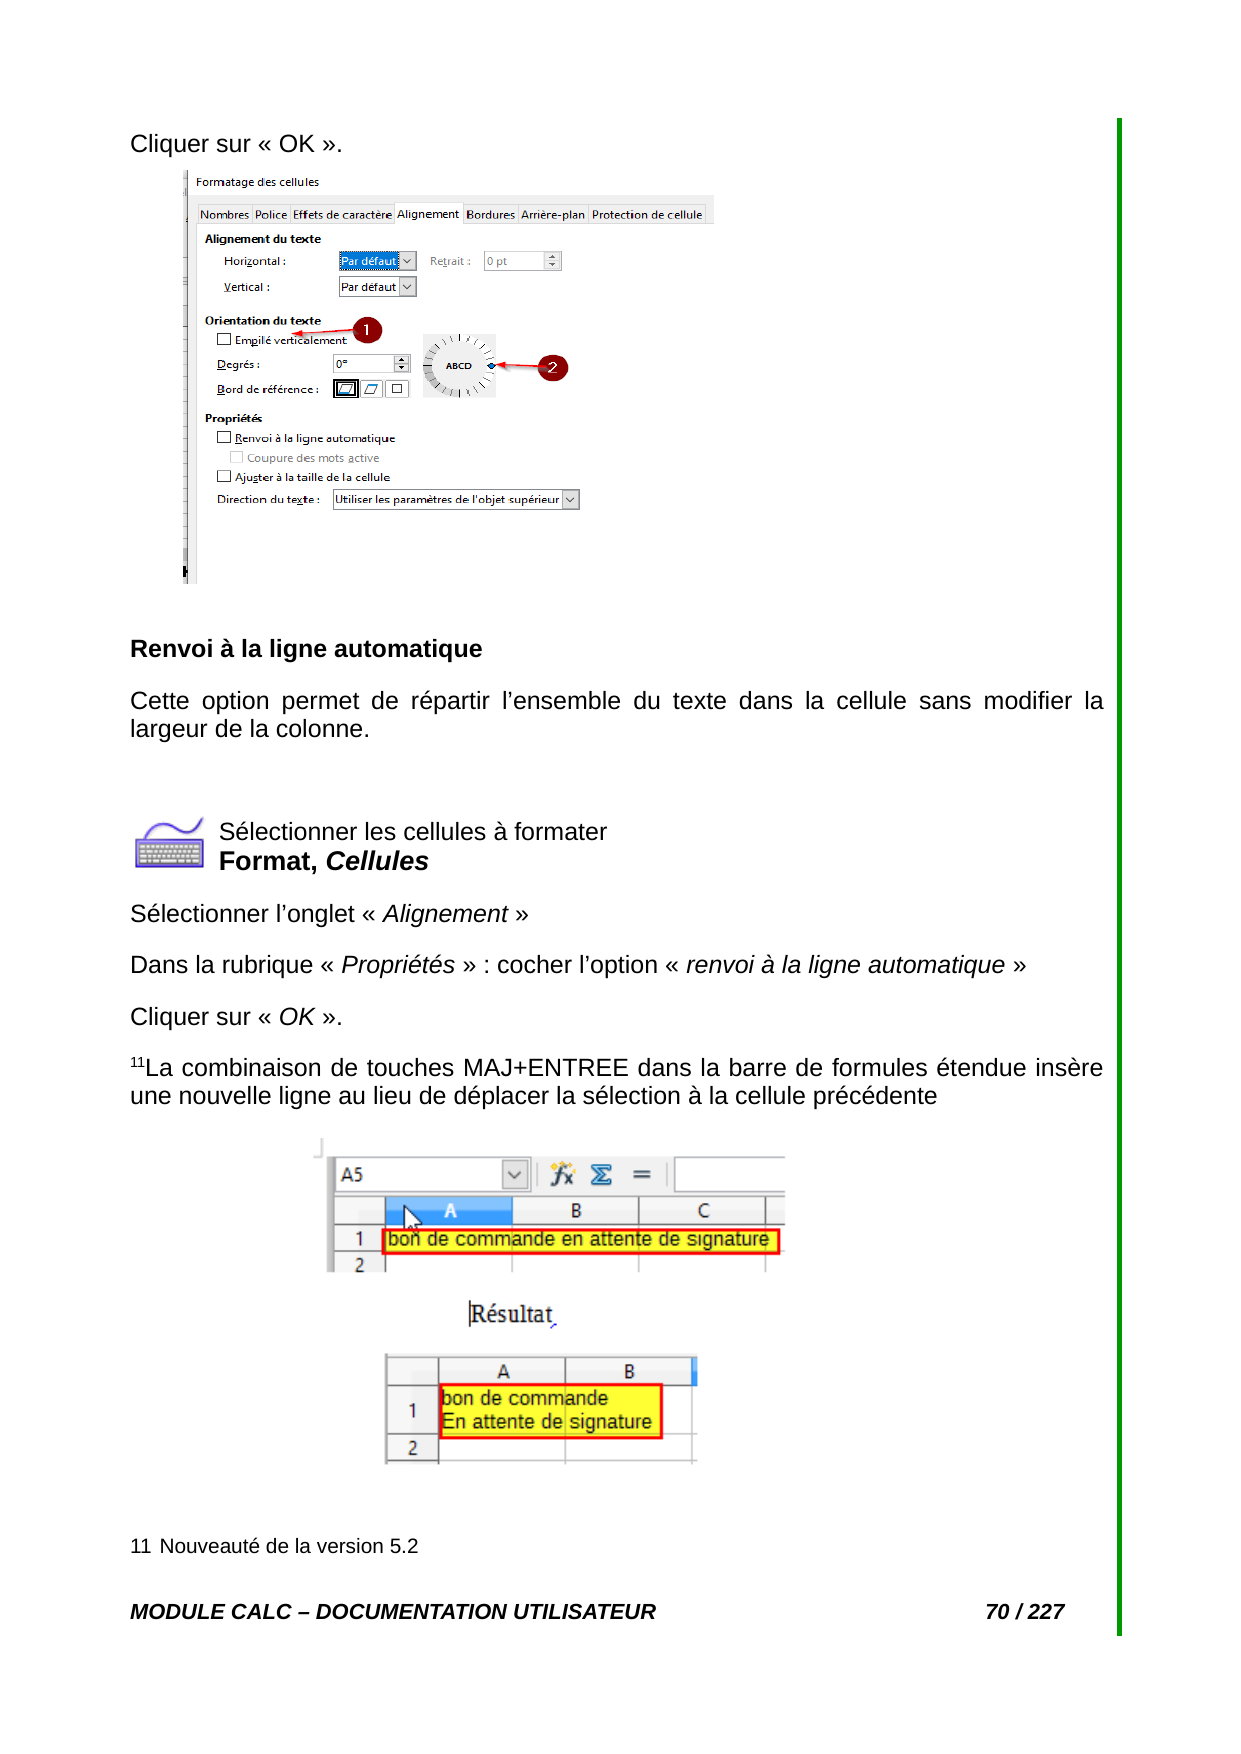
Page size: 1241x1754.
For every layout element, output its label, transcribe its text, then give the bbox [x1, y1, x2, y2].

text Cette option permet de répartir l’ensemble du texte dans la cellule sans modifier la largeur de la colonne. [130, 687, 1105, 742]
text Nouveauté de la version 5.2 [130, 1534, 1105, 1558]
picture [131, 806, 207, 882]
text Dans la rubrique « Propriétés » : cocher l’option « renvoi à la ligne automatique » [130, 951, 1105, 979]
text Format, Cellules [207, 846, 1105, 876]
text Renvoi à la ligne automatique [130, 635, 1105, 663]
picture [313, 1138, 840, 1499]
picture [183, 170, 714, 584]
text Cliquer sur « OK ». [130, 130, 1105, 158]
text Cliquer sur « OK ». [130, 1003, 1105, 1031]
text Sélectionner l’onglet « Alignement » [130, 899, 1105, 927]
text Sélectionner les cellules à formater [207, 818, 1105, 846]
text La combinaison de touches MAJ+ENTREE dans la barre de formules étendue insère une nouvelle ligne au lieu de déplacer la sélection à la cellule précédente [130, 1054, 1105, 1110]
